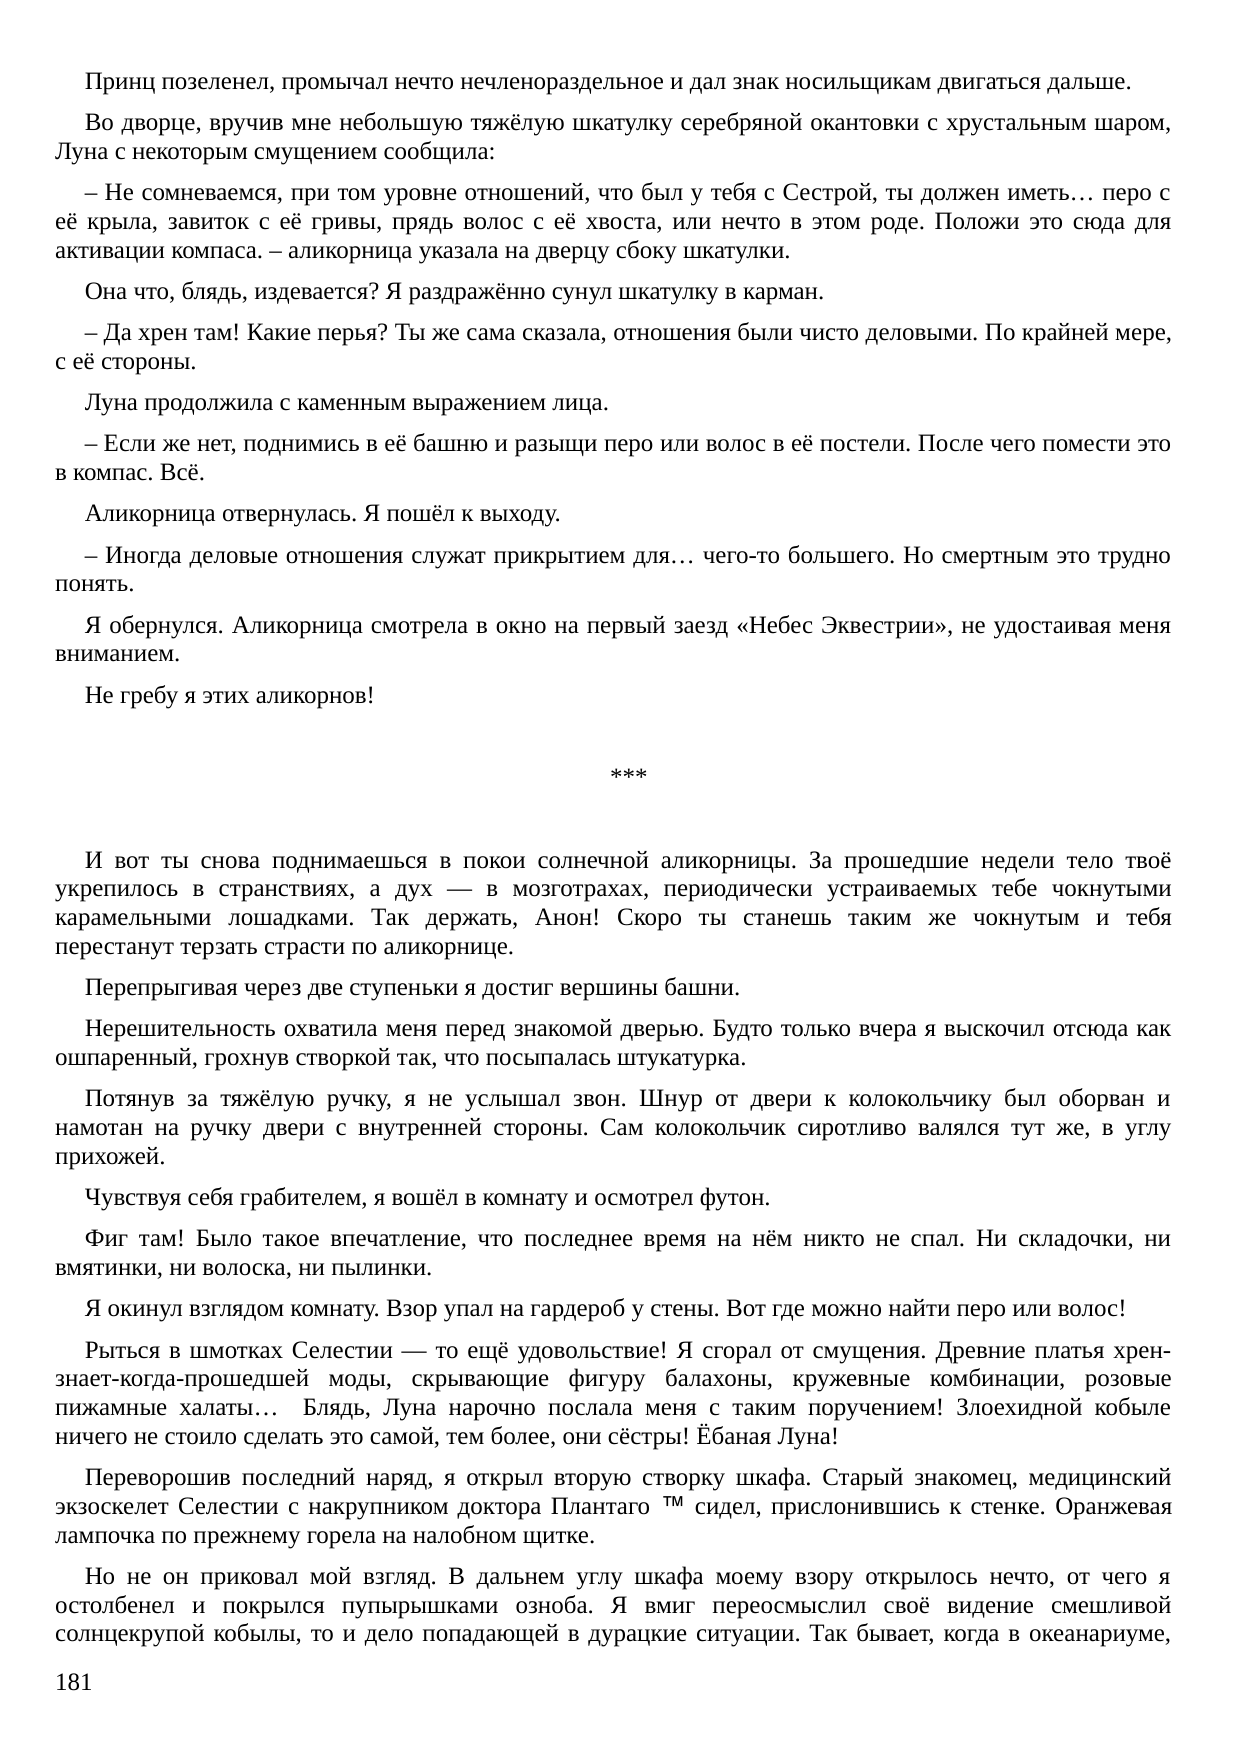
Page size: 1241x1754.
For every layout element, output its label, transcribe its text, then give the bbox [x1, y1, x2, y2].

text Чувствуя себя грабителем, я вошёл в комнату и осмотрел футон. [55, 1182, 1173, 1211]
text Я обернулся. Аликорница смотрела в окно на первый заезд «Небес Эквестрии», не удостаивая меня вниманием. [55, 610, 1173, 667]
text Фиг там! Было такое впечатление, что последнее время на нём никто не спал. Ни складочки, ни вмятинки, ни волоска, ни пылинки. [55, 1223, 1173, 1281]
text *** [55, 762, 1173, 791]
text Перепрыгивая через две ступеньки я достиг вершины башни. [55, 972, 1173, 1001]
text Переворошив последний наряд, я открыл вторую створку шкафа. Старый знакомец, медицинский экзоскелет Селестии с накрупником доктора Плантаго  сидел, прислонившись к стенке. Оранжевая лампочка по прежнему горела на налобном щитке. [55, 1462, 1173, 1548]
text Нерешительность охватила меня перед знакомой дверью. Будто только вчера я выскочил отсюда как ошпаренный, грохнув створкой так, что посыпалась штукатурка. [55, 1013, 1173, 1071]
text – Если же нет, поднимись в её башню и разыщи перо или волос в её постели. После чего помести это в компас. Всё. [55, 428, 1173, 486]
text Принц позеленел, промычал нечто нечленораздельное и дал знак носильщикам двигаться дальше. [55, 66, 1173, 95]
text – Да хрен там! Какие перья? Ты же сама сказала, отношения были чисто деловыми. По крайней мере, с её стороны. [55, 317, 1173, 375]
text Аликорница отвернулась. Я пошёл к выходу. [55, 498, 1173, 527]
text И вот ты снова поднимаешься в покои солнечной аликорницы. За прошедшие недели тело твоё укрепилось в странствиях, а дух — в мозготрахах, периодически устраиваемых тебе чокнутыми карамельными лошадками. Так держать, Анон! Скоро ты станешь таким же чокнутым и тебя перестанут терзать страсти по аликорнице. [55, 845, 1173, 960]
text – Не сомневаемся, при том уровне отношений, что был у тебя с Сестрой, ты должен иметь… перо с её крыла, завиток с её гривы, прядь волос с её хвоста, или нечто в этом роде. Положи это сюда для активации компаса. – аликорница указала на дверцу сбоку шкатулки. [55, 177, 1173, 263]
text Я окинул взглядом комнату. Взор упал на гардероб у стены. Вот где можно найти перо или волос! [55, 1293, 1173, 1322]
text Но не он приковал мой взгляд. В дальнем углу шкафа моему взору открылось нечто, от чего я остолбенел и покрылся пупырышками озноба. Я вмиг переосмыслил своё видение смешливой солнцекрупой кобылы, то и дело попадающей в дурацкие ситуации. Так бывает, когда в океанариуме, [55, 1561, 1173, 1647]
text Не гребу я этих аликорнов! [55, 680, 1173, 708]
text Рыться в шмотках Селестии — то ещё удовольствие! Я сгорал от смущения. Древние платья хрен-знает-когда-прошедшей моды, скрывающие фигуру балахоны, кружевные комбинации, розовые пижамные халаты… Блядь, Луна нарочно послала меня с таким поручением! Злоехидной кобыле ничего не стоило сделать это самой, тем более, они сёстры! Ёбаная Луна! [55, 1335, 1173, 1450]
text Она что, блядь, издевается? Я раздражённо сунул шкатулку в карман. [55, 276, 1173, 305]
text Потянув за тяжёлую ручку, я не услышал звон. Шнур от двери к колокольчику был оборван и намотан на ручку двери с внутренней стороны. Сам колокольчик сиротливо валялся тут же, в углу прихожей. [55, 1083, 1173, 1170]
text Во дворце, вручив мне небольшую тяжёлую шкатулку серебряной окантовки с хрустальным шаром, Луна с некоторым смущением сообщила: [55, 107, 1173, 165]
text – Иногда деловые отношения служат прикрытием для… чего-то большего. Но смертным это трудно понять. [55, 540, 1173, 597]
text Луна продолжила с каменным выражением лица. [55, 387, 1173, 416]
